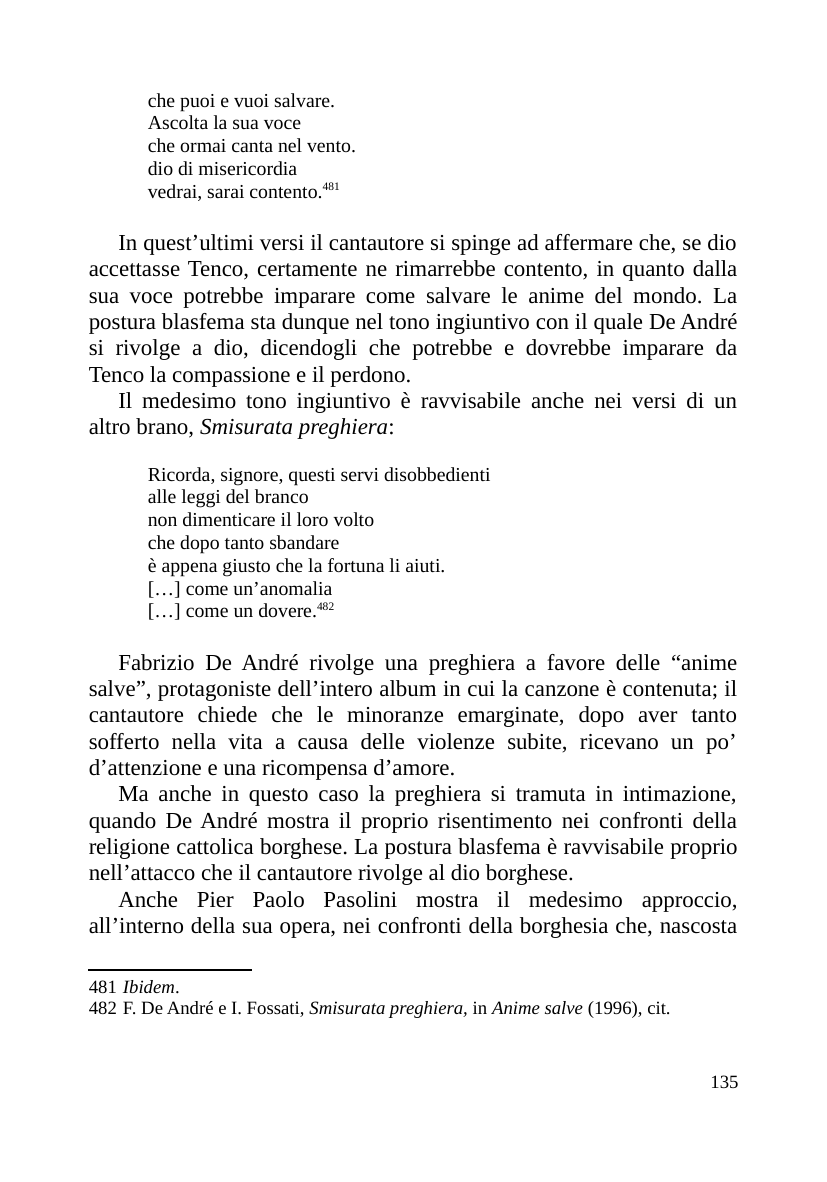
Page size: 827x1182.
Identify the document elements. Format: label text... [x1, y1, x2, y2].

text Ma anche in questo caso la preghiera si tramuta in intimazione, quando De André mostra il proprio risentimento nei confronti della religione cattolica borghese. La postura blasfema è ravvisabile proprio nell’attacco che il cantautore rivolge al dio borghese. [88, 780, 738, 886]
text Ascolta la sua voce [148, 111, 679, 134]
text Fabrizio De André rivolge una preghiera a favore delle “anime salve”, protagoniste dell’intero album in cui la canzone è contenuta; il cantautore chiede che le minoranze emarginate, dopo aver tanto sofferto nella vita a causa delle violenze subite, ricevano un po’ d’attenzione e una ricompensa d’amore. [88, 649, 738, 780]
text non dimenticare il loro volto [148, 508, 679, 531]
text […] come un dovere. [148, 599, 679, 622]
text alle leggi del branco [148, 485, 679, 508]
text dio di misericordia [148, 157, 679, 180]
text In quest’ultimi versi il cantautore si spinge ad affermare che, se dio accettasse Tenco, certamente ne rimarrebbe contento, in quanto dalla sua voce potrebbe imparare come salvare le anime del mondo. La postura blasfema sta dunque nel tono ingiuntivo con il quale De André si rivolge a dio, dicendogli che potrebbe e dovrebbe imparare da Tenco la compassione e il perdono. [88, 229, 738, 387]
text è appena giusto che la fortuna li aiuti. [148, 554, 679, 577]
text che puoi e vuoi salvare. [148, 88, 679, 111]
text Anche Pier Paolo Pasolini mostra il medesimo approccio, all’interno della sua opera, nei confronti della borghesia che, nascosta [88, 886, 738, 938]
text che ormai canta nel vento. [148, 134, 679, 157]
text Ricorda, signore, questi servi disobbedienti [148, 463, 679, 485]
text che dopo tanto sbandare [148, 531, 679, 554]
text Il medesimo tono ingiuntivo è ravvisabile anche nei versi di un altro brano, Smisurata preghiera: [88, 387, 738, 440]
text […] come un’anomalia [148, 577, 679, 599]
text F. De André e I. Fossati, Smisurata preghiera, in Anime salve (1996), cit. [88, 997, 738, 1019]
text Ibidem. [88, 976, 738, 997]
text vedrai, sarai contento. [148, 180, 679, 203]
